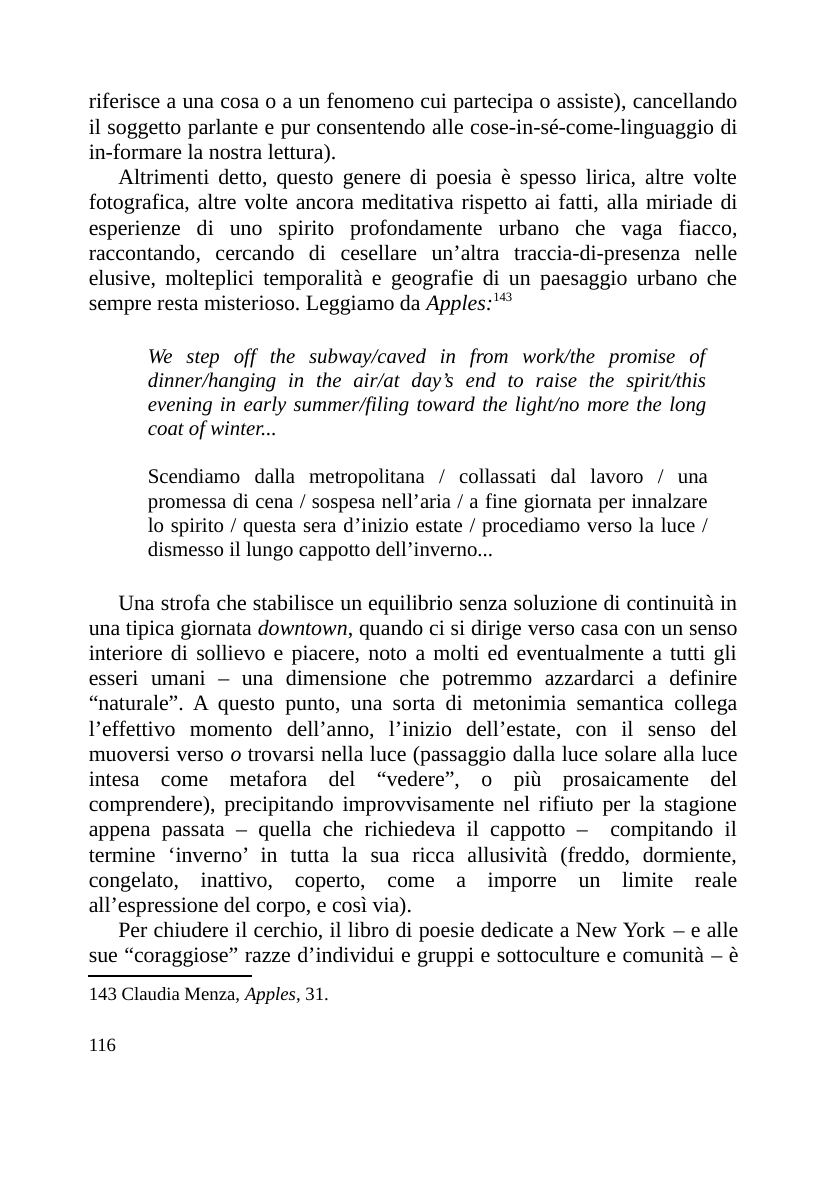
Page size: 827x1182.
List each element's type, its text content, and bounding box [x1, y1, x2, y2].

text Per chiudere il cerchio, il libro di poesie dedicate a New York – e alle sue “coraggiose” razze d’individui e gruppi e sottoculture e comunità – è [88, 917, 738, 968]
text Scendiamo dalla metropolitana / collassati dal lavoro / una promessa di cena / sospesa nell’aria / a fine giornata per innalzare lo spirito / questa sera d’inizio estate / procediamo verso la luce / dismesso il lungo cappotto dell’inverno... [148, 464, 709, 561]
text Altrimenti detto, questo genere di poesia è spesso lirica, altre volte fotografica, altre volte ancora meditativa rispetto ai fatti, alla miriade di esperienze di uno spirito profondamente urbano che vaga fiacco, raccontando, cercando di cesellare un’altra traccia-di-presenza nelle elusive, molteplici temporalità e geografie di un paesaggio urbano che sempre resta misterioso. Leggiamo da Apples: [88, 164, 738, 315]
text Claudia Menza, Apples, 31. [88, 982, 738, 1004]
text riferisce a una cosa o a un fenomeno cui partecipa o assiste), cancellando il soggetto parlante e pur consentendo alle cose-in-sé-come-linguaggio di in-formare la nostra lettura). [88, 88, 738, 164]
text Una strofa che stabilisce un equilibrio senza soluzione di continuità in una tipica giornata downtown, quando ci si dirige verso casa con un senso interiore di sollievo e piacere, noto a molti ed eventualmente a tutti gli esseri umani – una dimensione che potremmo azzardarci a definire “naturale”. A questo punto, una sorta di metonimia semantica collega l’effettivo momento dell’anno, l’inizio dell’estate, con il senso del muoversi verso o trovarsi nella luce (passaggio dalla luce solare alla luce intesa come metafora del “vedere”, o più prosaicamente del comprendere), precipitando improvvisamente nel rifiuto per la stagione appena passata – quella che richiedeva il cappotto – compitando il termine ‘inverno’ in tutta la sua ricca allusività (freddo, dormiente, congelato, inattivo, coperto, come a imporre un limite reale all’espressione del corpo, e così via). [88, 589, 738, 917]
text We step off the subway/caved in from work/the promise of dinner/hanging in the air/at day’s end to raise the spirit/this evening in early summer/filing toward the light/no more the long coat of winter... [148, 344, 709, 440]
